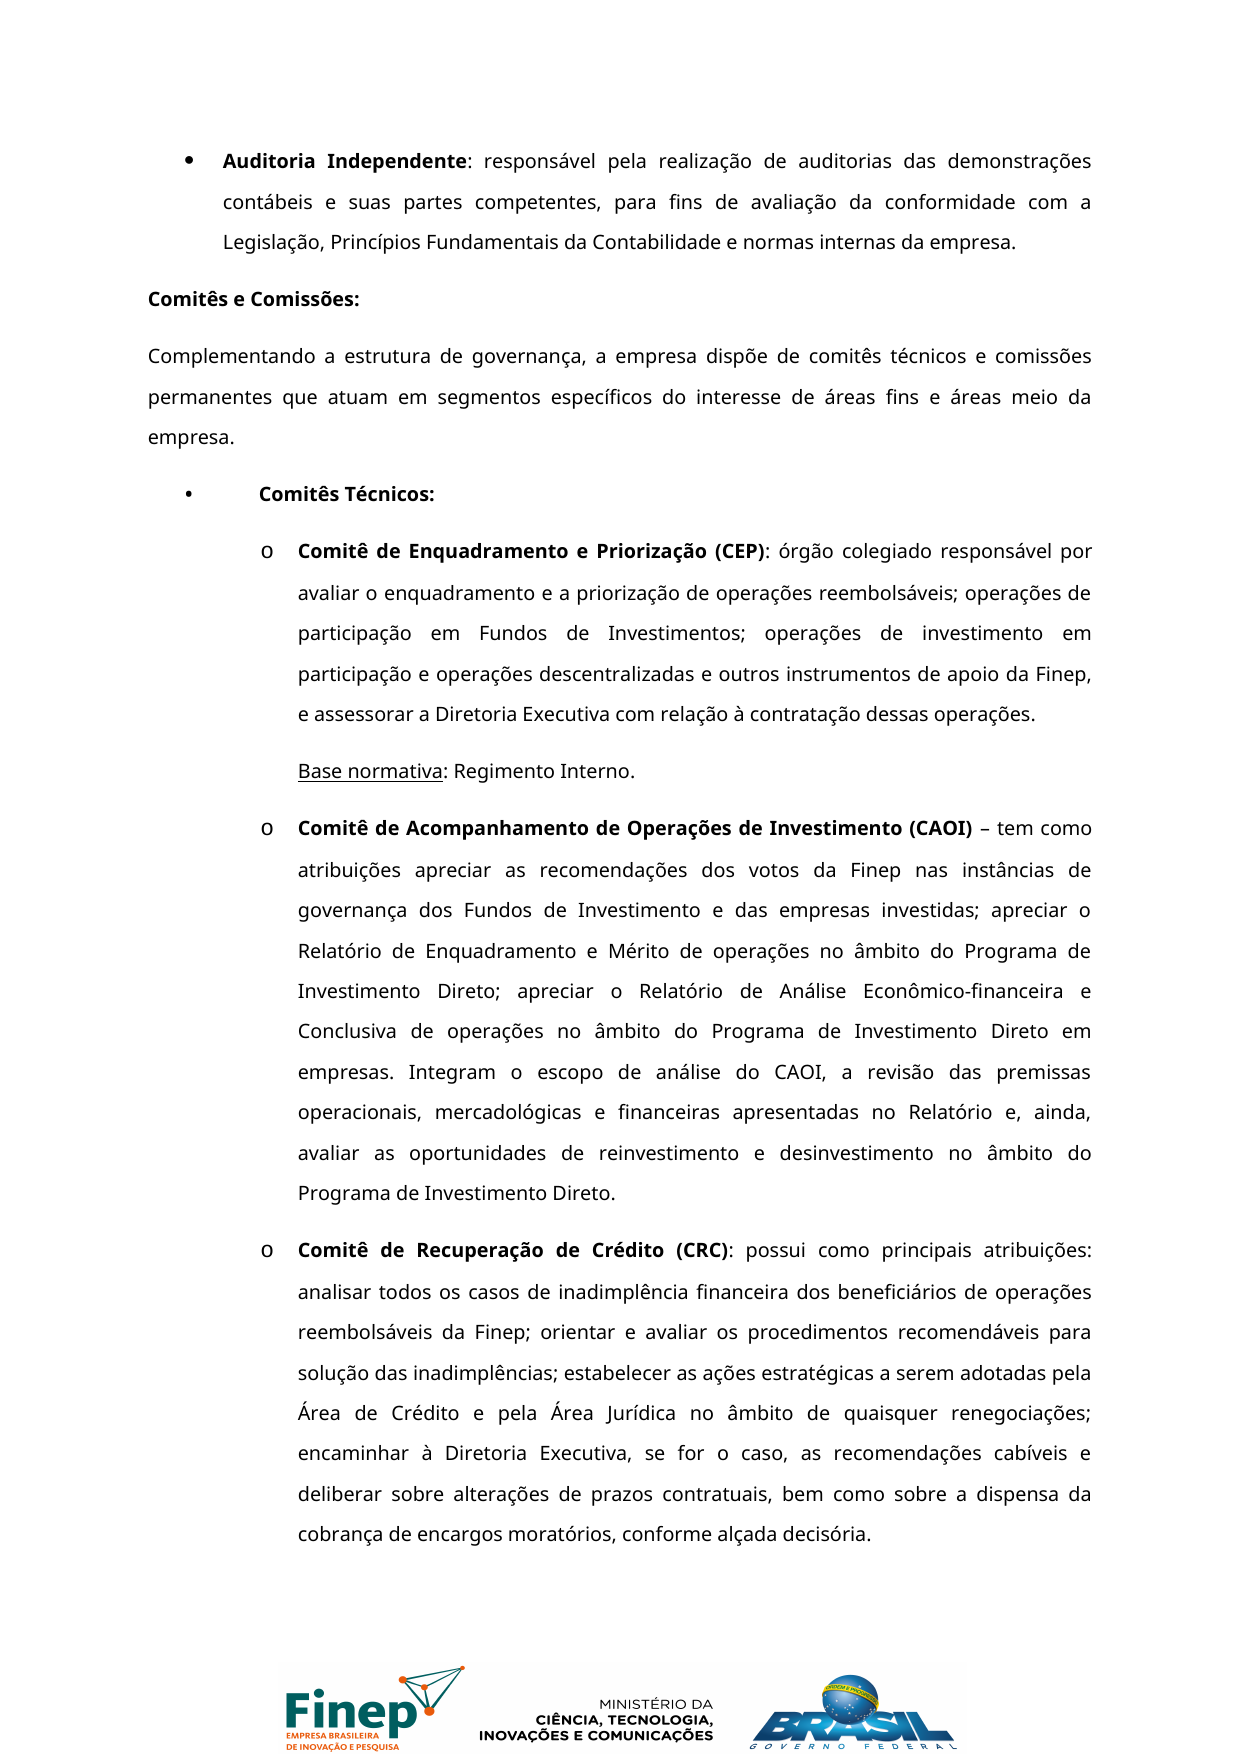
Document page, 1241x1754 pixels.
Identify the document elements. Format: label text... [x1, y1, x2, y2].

list Comitê de Recuperação de Crédito (CRC): possui como principais atribuições: analisar todos os casos de inadimplência financeira dos beneficiários de operações reembolsáveis da Finep; orientar e avaliar os procedimentos recomendáveis para solução das inadimplências; estabelecer as ações estratégicas a serem adotadas pela Área de Crédito e pela Área Jurídica no âmbito de quaisquer renegociações; encaminhar à Diretoria Executiva, se for o caso, as recomendações cabíveis e deliberar sobre alterações de prazos contratuais, bem como sobre a dispensa da cobrança de encargos moratórios, conforme alçada decisória. [260, 1236, 1092, 1547]
text Comitês e Comissões: [148, 286, 1092, 313]
text • Comitês Técnicos: [185, 481, 1092, 508]
list Auditoria Independente: responsável pela realização de auditorias das demonstrações contábeis e suas partes competentes, para fins de avaliação da conformidade com a Legislação, Princípios Fundamentais da Contabilidade e normas internas da empresa. [185, 148, 1092, 256]
text Complementando a estrutura de governança, a empresa dispõe de comitês técnicos e comissões permanentes que atuam em segmentos específicos do interesse de áreas fins e áreas meio da empresa. [148, 343, 1092, 451]
list Comitê de Acompanhamento de Operações de Investimento (CAOI) – tem como atribuições apreciar as recomendações dos votos da Finep nas instâncias de governança dos Fundos de Investimento e das empresas investidas; apreciar o Relatório de Enquadramento e Mérito de operações no âmbito do Programa de Investimento Direto; apreciar o Relatório de Análise Econômico-financeira e Conclusiva de operações no âmbito do Programa de Investimento Direto em empresas. Integram o escopo de análise do CAOI, a revisão das premissas operacionais, mercadológicas e financeiras apresentadas no Relatório e, ainda, avaliar as oportunidades de reinvestimento e desinvestimento no âmbito do Programa de Investimento Direto. [260, 814, 1092, 1206]
list Base normativa: Regimento Interno. [298, 757, 1092, 784]
list Comitê de Enquadramento e Priorização (CEP): órgão colegiado responsável por avaliar o enquadramento e a priorização de operações reembolsáveis; operações de participação em Fundos de Investimentos; operações de investimento em participação e operações descentralizadas e outros instrumentos de apoio da Finep, e assessorar a Diretoria Executiva com relação à contratação dessas operações. [260, 538, 1092, 727]
